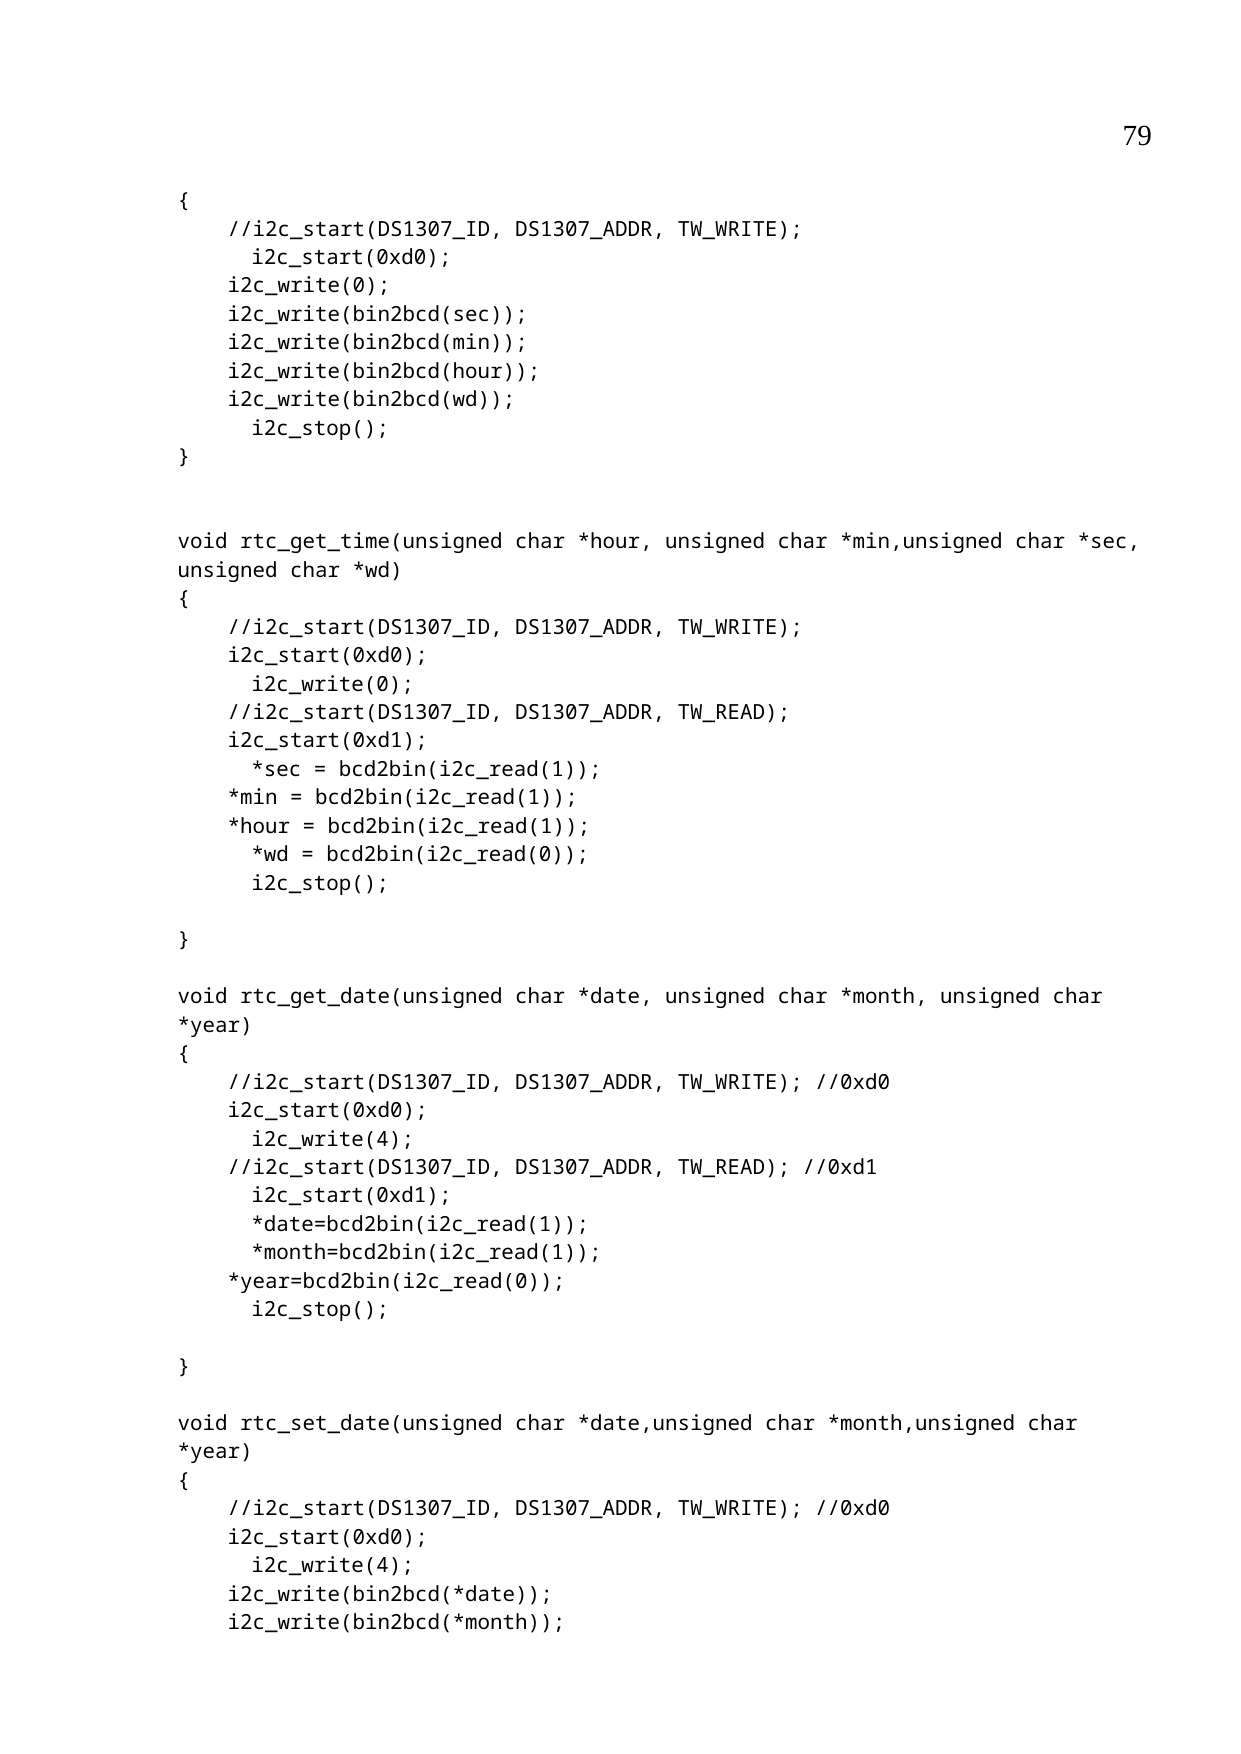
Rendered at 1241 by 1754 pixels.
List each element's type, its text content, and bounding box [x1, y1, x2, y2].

text i2c_start(0xd1); [177, 1181, 1152, 1209]
text { [177, 185, 1152, 214]
text i2c_write(0); [177, 271, 1152, 299]
text *month=bcd2bin(i2c_read(1)); [177, 1237, 1152, 1266]
text i2c_start(0xd0); [177, 1522, 1152, 1550]
text i2c_start(0xd0); [177, 242, 1152, 271]
text *year=bcd2bin(i2c_read(0)); [177, 1266, 1152, 1294]
text *date=bcd2bin(i2c_read(1)); [177, 1209, 1152, 1237]
text } [177, 1351, 1152, 1379]
text { [177, 1038, 1152, 1067]
text i2c_write(4); [177, 1550, 1152, 1579]
text *min = bcd2bin(i2c_read(1)); [177, 782, 1152, 811]
text void rtc_set_date(unsigned char *date,unsigned char *month,unsigned char *year) [177, 1408, 1152, 1465]
text i2c_stop(); [177, 1294, 1152, 1323]
text } [177, 441, 1152, 469]
text *wd = bcd2bin(i2c_read(0)); [177, 839, 1152, 868]
text void rtc_get_date(unsigned char *date, unsigned char *month, unsigned char *year) [177, 981, 1152, 1038]
text { [177, 583, 1152, 612]
text i2c_start(0xd1); [177, 726, 1152, 754]
text i2c_stop(); [177, 413, 1152, 441]
text *hour = bcd2bin(i2c_read(1)); [177, 811, 1152, 839]
text i2c_write(4); [177, 1124, 1152, 1152]
text i2c_stop(); [177, 868, 1152, 896]
text i2c_start(0xd0); [177, 640, 1152, 669]
text //i2c_start(DS1307_ID, DS1307_ADDR, TW_READ); //0xd1 [177, 1152, 1152, 1181]
text //i2c_start(DS1307_ID, DS1307_ADDR, TW_READ); [177, 697, 1152, 726]
text i2c_write(0); [177, 669, 1152, 697]
text //i2c_start(DS1307_ID, DS1307_ADDR, TW_WRITE); [177, 612, 1152, 640]
text i2c_write(bin2bcd(*month)); [177, 1607, 1152, 1636]
text i2c_write(bin2bcd(wd)); [177, 384, 1152, 413]
text //i2c_start(DS1307_ID, DS1307_ADDR, TW_WRITE); //0xd0 [177, 1493, 1152, 1522]
text i2c_write(bin2bcd(min)); [177, 327, 1152, 356]
text i2c_start(0xd0); [177, 1095, 1152, 1124]
text i2c_write(bin2bcd(sec)); [177, 299, 1152, 327]
text i2c_write(bin2bcd(hour)); [177, 356, 1152, 384]
text //i2c_start(DS1307_ID, DS1307_ADDR, TW_WRITE); [177, 214, 1152, 242]
text void rtc_get_time(unsigned char *hour, unsigned char *min,unsigned char *sec, unsigned char *wd) [177, 526, 1152, 583]
text } [177, 924, 1152, 953]
text *sec = bcd2bin(i2c_read(1)); [177, 754, 1152, 782]
text //i2c_start(DS1307_ID, DS1307_ADDR, TW_WRITE); //0xd0 [177, 1067, 1152, 1095]
text { [177, 1465, 1152, 1493]
text i2c_write(bin2bcd(*date)); [177, 1579, 1152, 1607]
